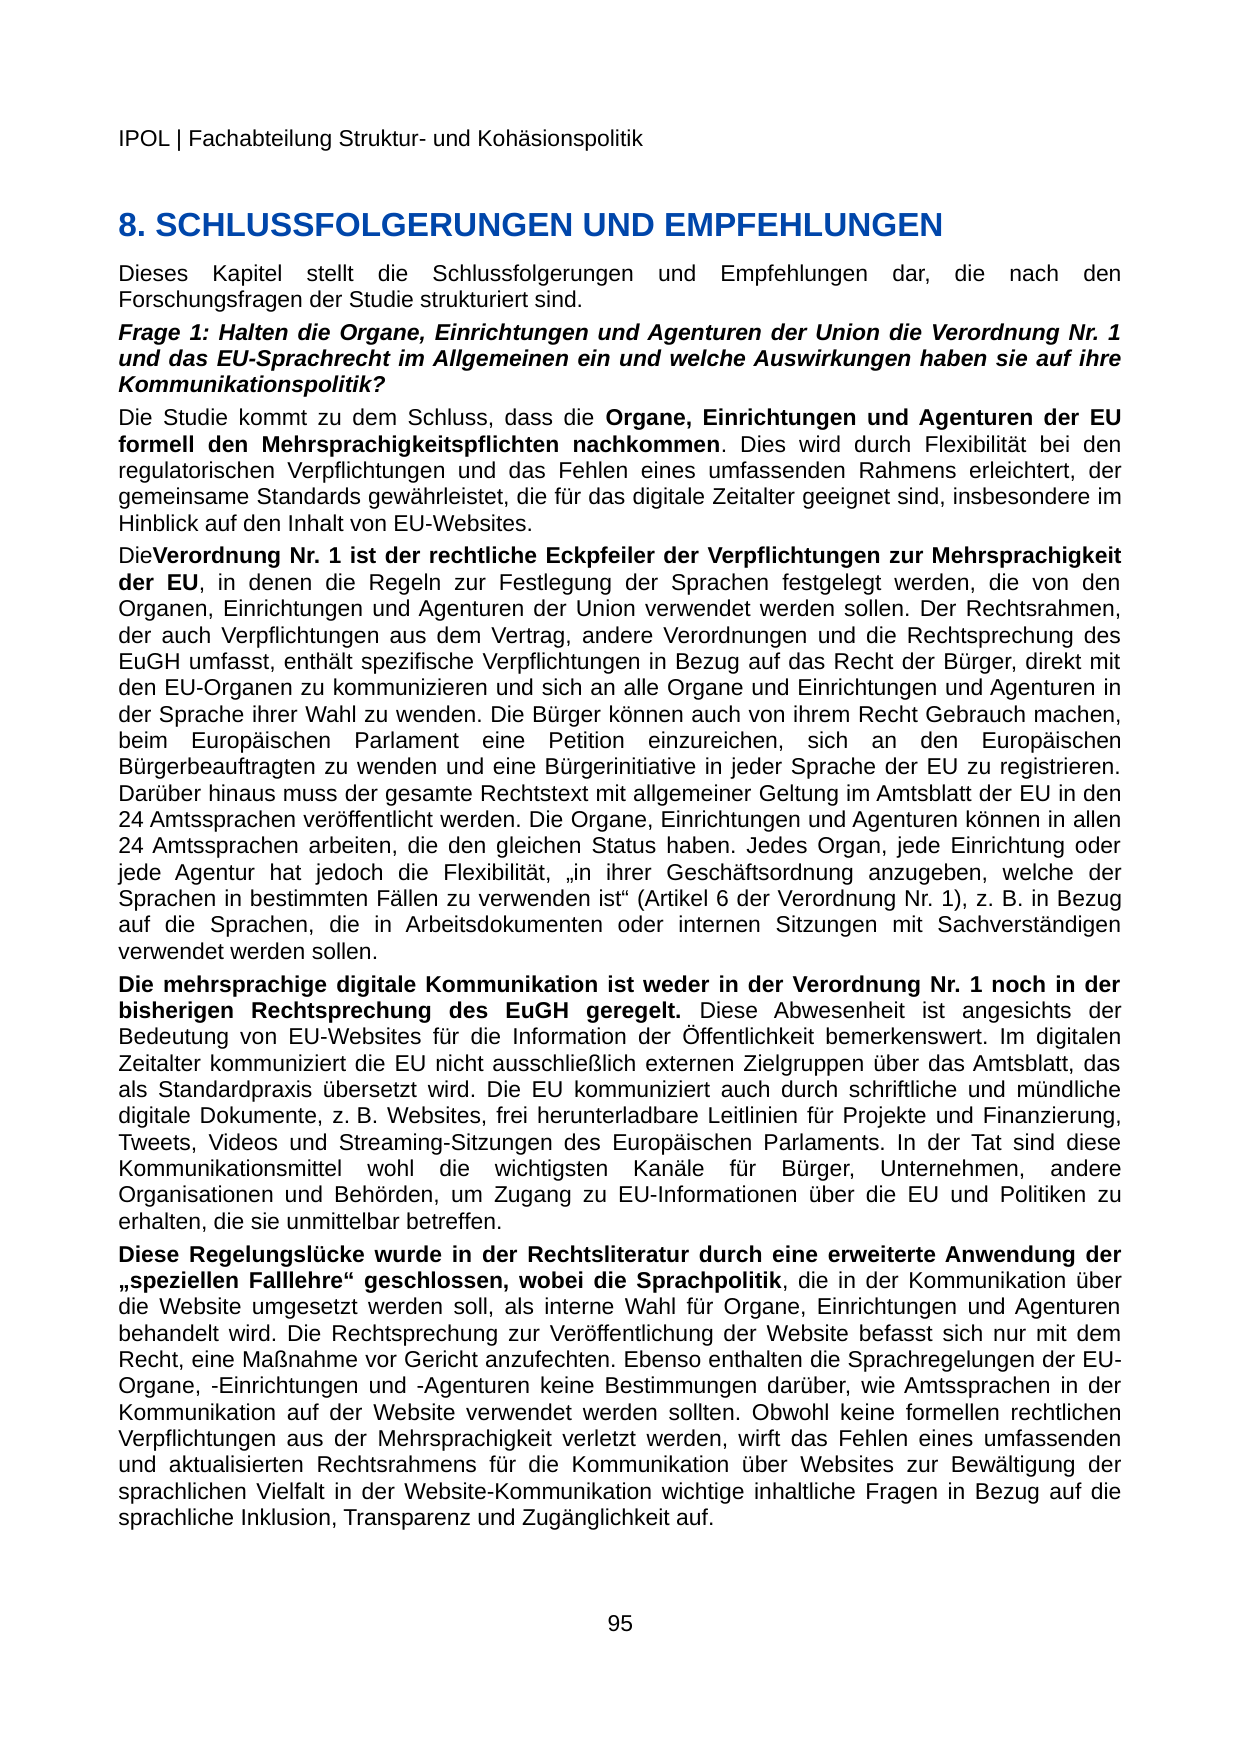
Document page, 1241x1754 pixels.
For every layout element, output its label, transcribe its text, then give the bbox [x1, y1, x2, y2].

text Die Studie kommt zu dem Schluss, dass die Organe, Einrichtungen und Agenturen der EU formell den Mehrsprachigkeitspflichten nachkommen. Dies wird durch Flexibilität bei den regulatorischen Verpflichtungen und das Fehlen eines umfassenden Rahmens erleichtert, der gemeinsame Standards gewährleistet, die für das digitale Zeitalter geeignet sind, insbesondere im Hinblick auf den Inhalt von EU-Websites. [118, 404, 1122, 536]
text Dieses Kapitel stellt die Schlussfolgerungen und Empfehlungen dar, die nach den Forschungsfragen der Studie strukturiert sind. [118, 259, 1122, 312]
text Frage 1: Halten die Organe, Einrichtungen und Agenturen der Union die Verordnung Nr. 1 und das EU-Sprachrecht im Allgemeinen ein und welche Auswirkungen haben sie auf ihre Kommunikationspolitik? [118, 319, 1122, 398]
text Die mehrsprachige digitale Kommunikation ist weder in der Verordnung Nr. 1 noch in der bisherigen Rechtsprechung des EuGH geregelt. Diese Abwesenheit ist angesichts der Bedeutung von EU-Websites für die Information der Öffentlichkeit bemerkenswert. Im digitalen Zeitalter kommuniziert die EU nicht ausschließlich externen Zielgruppen über das Amtsblatt, das als Standardpraxis übersetzt wird. Die EU kommuniziert auch durch schriftliche und mündliche digitale Dokumente, z. B. Websites, frei herunterladbare Leitlinien für Projekte und Finanzierung, Tweets, Videos und Streaming-Sitzungen des Europäischen Parlaments. In der Tat sind diese Kommunikationsmittel wohl die wichtigsten Kanäle für Bürger, Unternehmen, andere Organisationen und Behörden, um Zugang zu EU-Informationen über die EU und Politiken zu erhalten, die sie unmittelbar betreffen. [118, 971, 1122, 1234]
text DieVerordnung Nr. 1 ist der rechtliche Eckpfeiler der Verpflichtungen zur Mehrsprachigkeit der EU, in denen die Regeln zur Festlegung der Sprachen festgelegt werden, die von den Organen, Einrichtungen und Agenturen der Union verwendet werden sollen. Der Rechtsrahmen, der auch Verpflichtungen aus dem Vertrag, andere Verordnungen und die Rechtsprechung des EuGH umfasst, enthält spezifische Verpflichtungen in Bezug auf das Recht der Bürger, direkt mit den EU-Organen zu kommunizieren und sich an alle Organe und Einrichtungen und Agenturen in der Sprache ihrer Wahl zu wenden. Die Bürger können auch von ihrem Recht Gebrauch machen, beim Europäischen Parlament eine Petition einzureichen, sich an den Europäischen Bürgerbeauftragten zu wenden und eine Bürgerinitiative in jeder Sprache der EU zu registrieren. Darüber hinaus muss der gesamte Rechtstext mit allgemeiner Geltung im Amtsblatt der EU in den 24 Amtssprachen veröffentlicht werden. Die Organe, Einrichtungen und Agenturen können in allen 24 Amtssprachen arbeiten, die den gleichen Status haben. Jedes Organ, jede Einrichtung oder jede Agentur hat jedoch die Flexibilität, „in ihrer Geschäftsordnung anzugeben, welche der Sprachen in bestimmten Fällen zu verwenden ist“ (Artikel 6 der Verordnung Nr. 1), z. B. in Bezug auf die Sprachen, die in Arbeitsdokumenten oder internen Sitzungen mit Sachverständigen verwendet werden sollen. [118, 542, 1122, 964]
text Diese Regelungslücke wurde in der Rechtsliteratur durch eine erweiterte Anwendung der „speziellen Falllehre“ geschlossen, wobei die Sprachpolitik, die in der Kommunikation über die Website umgesetzt werden soll, als interne Wahl für Organe, Einrichtungen und Agenturen behandelt wird. Die Rechtsprechung zur Veröffentlichung der Website befasst sich nur mit dem Recht, eine Maßnahme vor Gericht anzufechten. Ebenso enthalten die Sprachregelungen der EU-Organe, -Einrichtungen und -Agenturen keine Bestimmungen darüber, wie Amtssprachen in der Kommunikation auf der Website verwendet werden sollten. Obwohl keine formellen rechtlichen Verpflichtungen aus der Mehrsprachigkeit verletzt werden, wirft das Fehlen eines umfassenden und aktualisierten Rechtsrahmens für die Kommunikation über Websites zur Bewältigung der sprachlichen Vielfalt in der Website-Kommunikation wichtige inhaltliche Fragen in Bezug auf die sprachliche Inklusion, Transparenz und Zugänglichkeit auf. [118, 1241, 1122, 1531]
subtitle 8. SCHLUSSFOLGERUNGEN UND EMPFEHLUNGEN [118, 205, 1122, 244]
